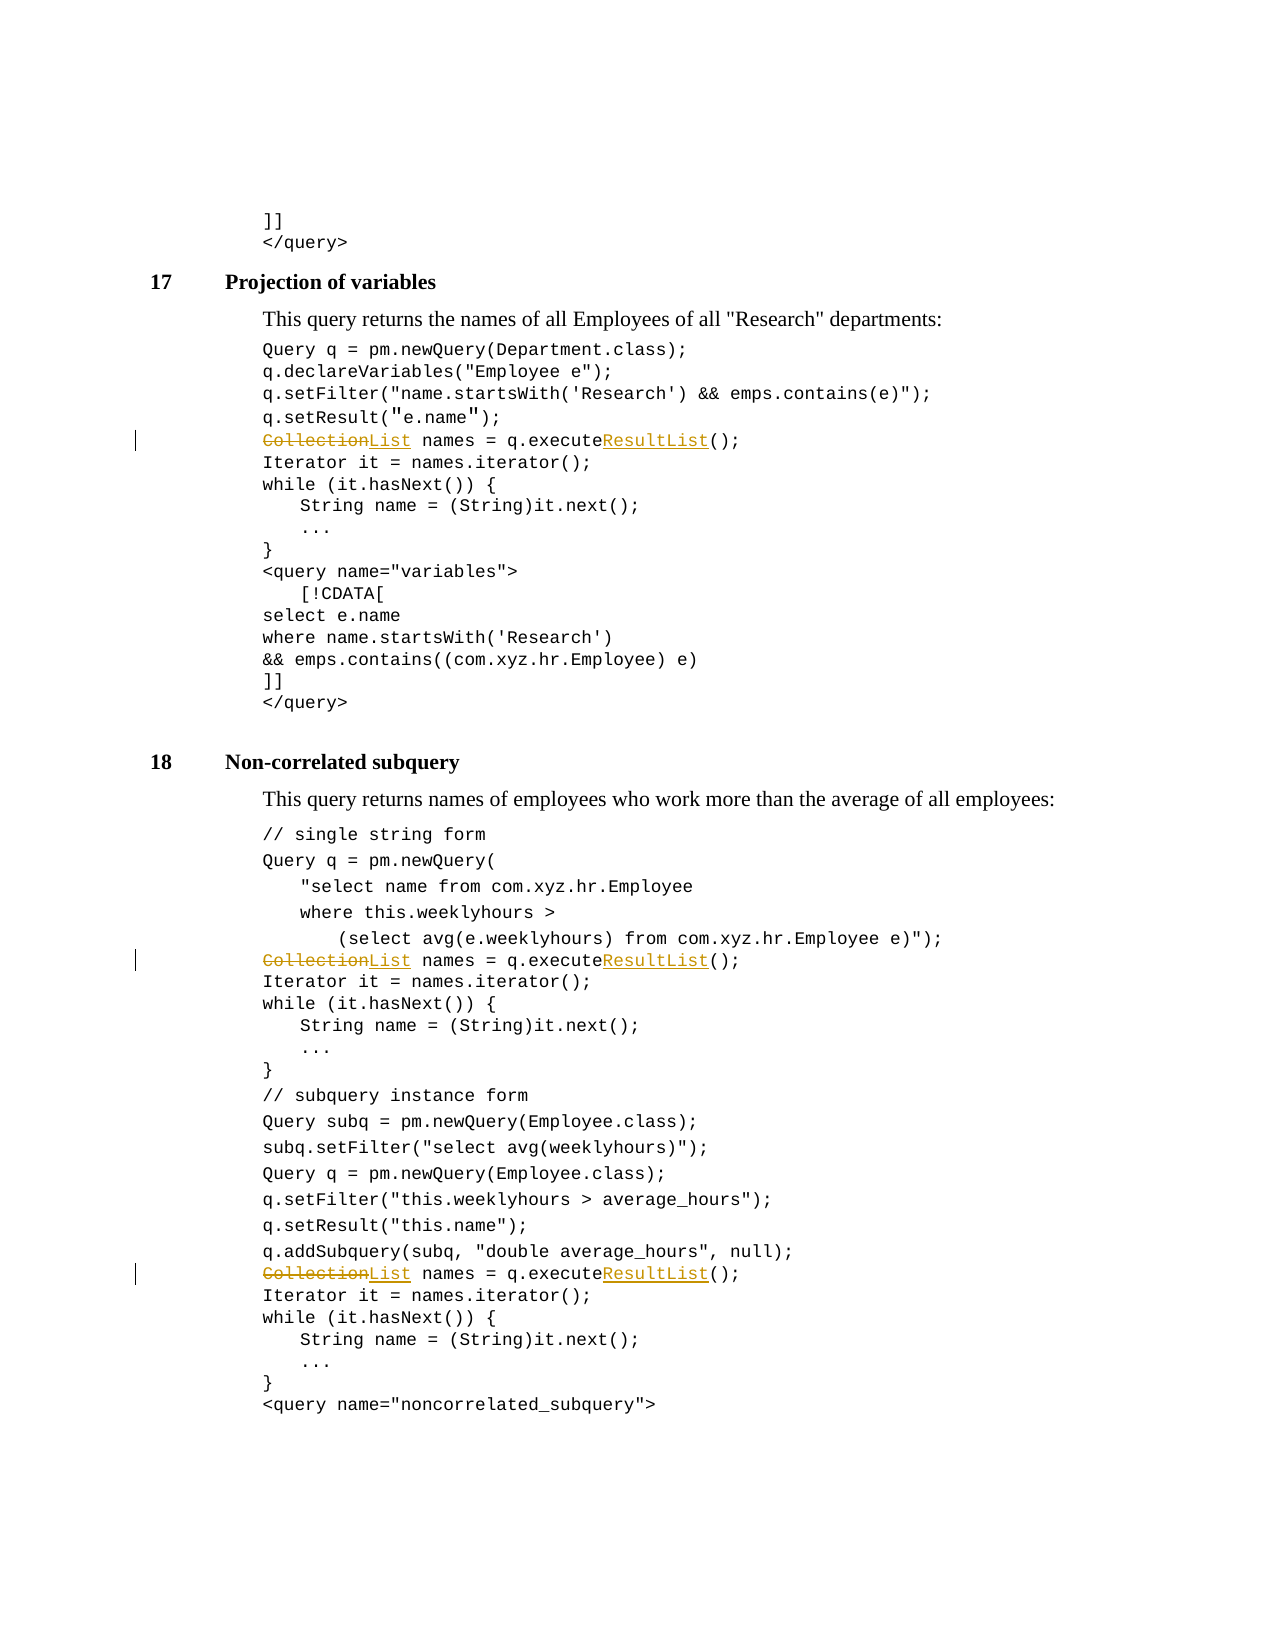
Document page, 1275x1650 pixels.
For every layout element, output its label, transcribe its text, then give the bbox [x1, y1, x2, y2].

text q.setFilter("this.weeklyhours > average_hours"); [262, 1185, 1125, 1211]
text where this.weeklyhours > [262, 897, 1125, 923]
text (select avg(e.weeklyhours) from com.xyz.hr.Employee e)"); [262, 923, 1125, 949]
text This query returns the names of all Employees of all "Research" departments: [262, 305, 1125, 331]
text q.setResult("e.name"); [262, 405, 1125, 429]
subtitle Projection of variables [150, 268, 1125, 294]
text // single string form [262, 819, 1125, 845]
text This query returns names of employees who work more than the average of all employees: [262, 785, 1125, 811]
text Query q = pm.newQuery(Employee.class); [262, 1159, 1125, 1185]
text select e.name [262, 604, 1125, 626]
text q.declareVariables("Employee e"); [262, 361, 1125, 383]
text List names = q.executeResultList(); [262, 949, 1125, 971]
text ]] [262, 670, 1125, 692]
text ]] [262, 210, 1125, 232]
text // subquery instance form [262, 1081, 1125, 1107]
text } [262, 539, 1125, 561]
text while (it.hasNext()) { [262, 473, 1125, 495]
text q.setFilter("name.startsWith('Research') && emps.contains(e)"); [262, 383, 1125, 405]
text List names = q.executeResultList(); [262, 1263, 1125, 1285]
text Query q = pm.newQuery( [262, 845, 1125, 871]
text </query> [262, 692, 1125, 714]
text String name = (String)it.next(); [262, 1328, 1125, 1350]
text String name = (String)it.next(); [262, 1015, 1125, 1037]
text while (it.hasNext()) { [262, 1307, 1125, 1328]
subtitle Non-correlated subquery [150, 748, 1125, 774]
text <query name="noncorrelated_subquery"> [262, 1394, 1125, 1416]
text <query name="variables"> [262, 561, 1125, 583]
text ... [262, 1037, 1125, 1059]
text subq.setFilter("select avg(weeklyhours)"); [262, 1133, 1125, 1159]
text && emps.contains((com.xyz.hr.Employee) e) [262, 648, 1125, 670]
text List names = q.executeResultList(); [262, 429, 1125, 451]
text String name = (String)it.next(); [262, 495, 1125, 517]
text q.setResult("this.name"); [262, 1211, 1125, 1237]
text "select name from com.xyz.hr.Employee [262, 871, 1125, 897]
text Iterator it = names.iterator(); [262, 971, 1125, 993]
text ... [262, 1350, 1125, 1372]
text ... [262, 517, 1125, 539]
text } [262, 1372, 1125, 1394]
text [!CDATA[ [262, 583, 1125, 604]
text </query> [262, 232, 1125, 254]
text where name.startsWith('Research') [262, 626, 1125, 648]
text while (it.hasNext()) { [262, 993, 1125, 1015]
text q.addSubquery(subq, "double average_hours", null); [262, 1237, 1125, 1263]
text Iterator it = names.iterator(); [262, 1285, 1125, 1307]
text } [262, 1059, 1125, 1081]
text Query q = pm.newQuery(Department.class); [262, 339, 1125, 361]
text Query subq = pm.newQuery(Employee.class); [262, 1107, 1125, 1133]
text Iterator it = names.iterator(); [262, 451, 1125, 473]
